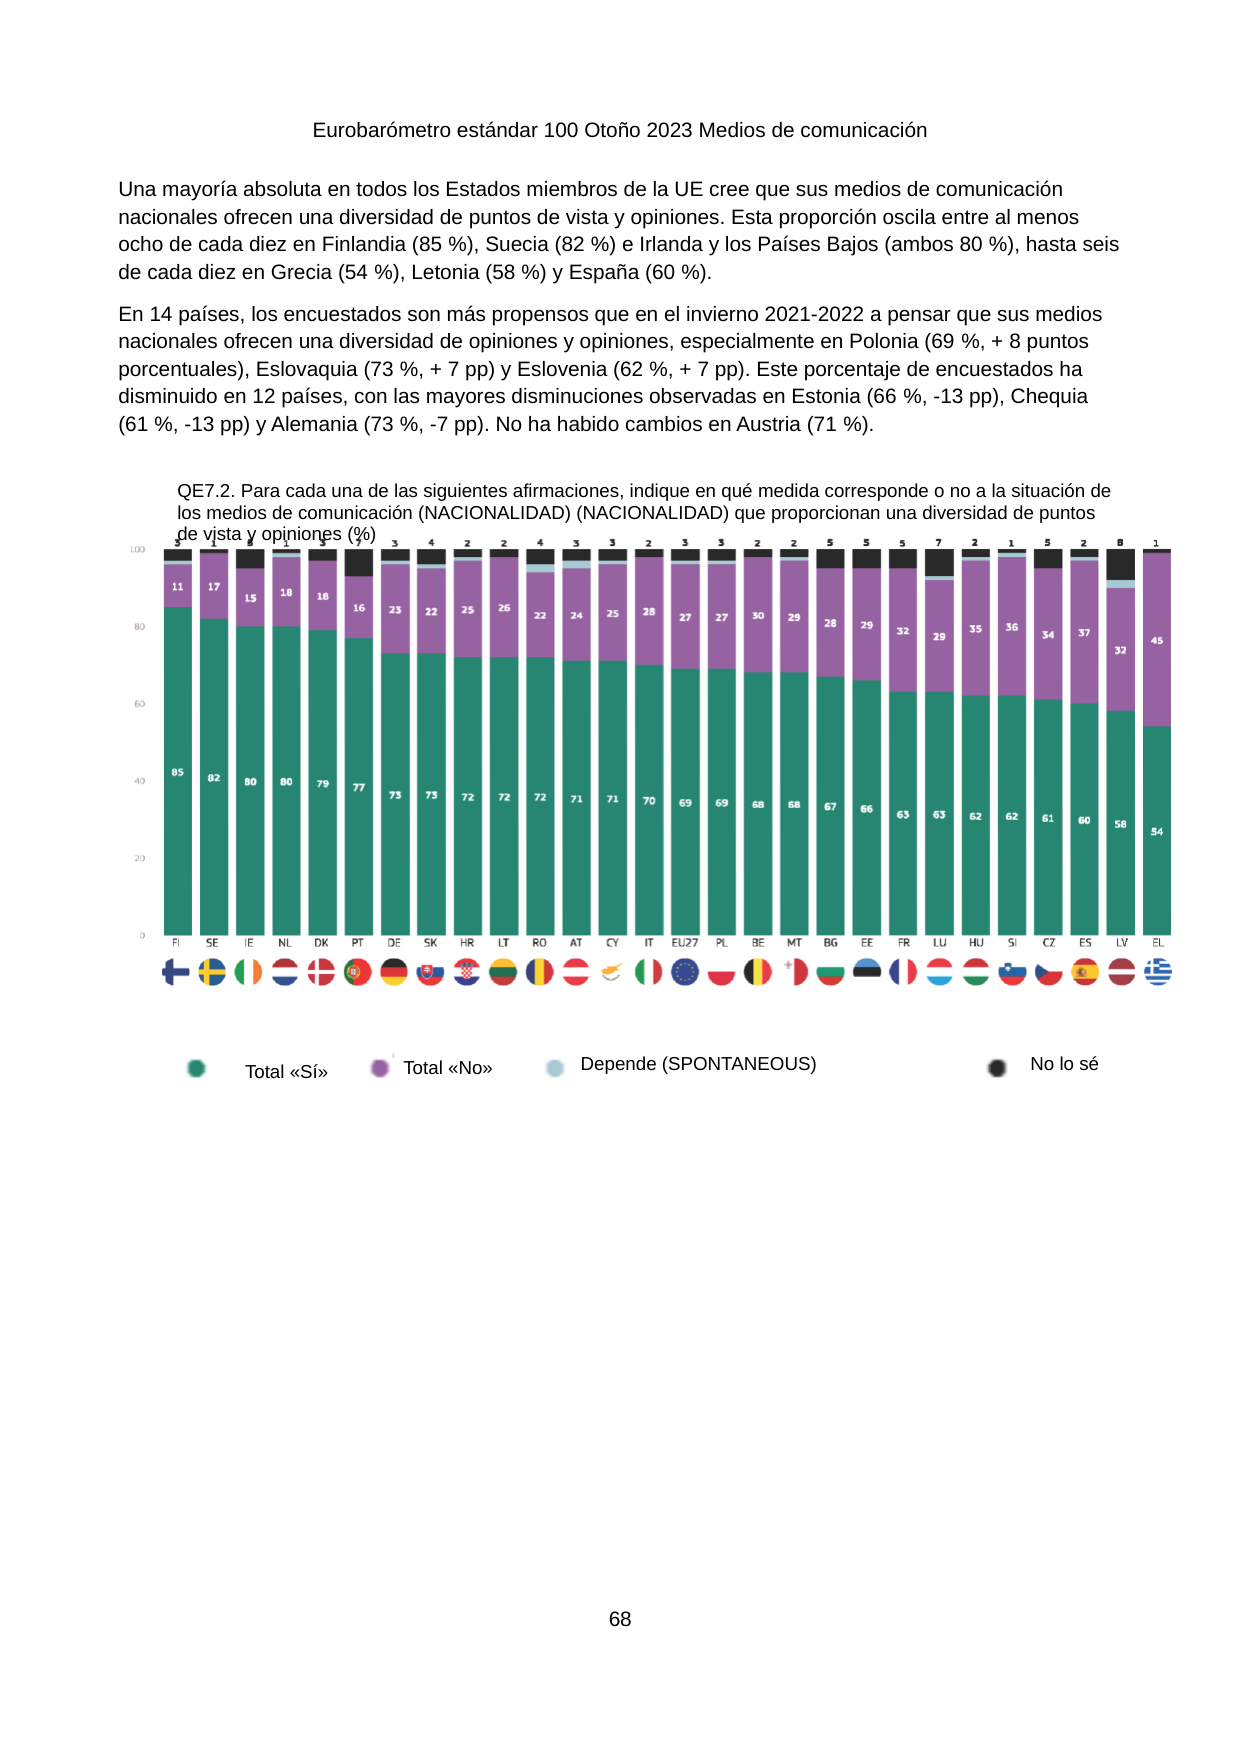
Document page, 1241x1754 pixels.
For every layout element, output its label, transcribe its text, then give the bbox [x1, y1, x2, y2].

picture [174, 1037, 1012, 1099]
text En 14 países, los encuestados son más propensos que en el invierno 2021-2022 a pensar que sus medios nacionales ofrecen una diversidad de opiniones y opiniones, especialmente en Polonia (69 %, + 8 puntos porcentuales), Eslovaquia (73 %, + 7 pp) y Eslovenia (62 %, + 7 pp). Este porcentaje de encuestados ha disminuido en 12 países, con las mayores disminuciones observadas en Estonia (66 %, -13 pp), Chequia (61 %, -13 pp) y Alemania (73 %, -7 pp). No ha habido cambios en Austria (71 %). [118, 302, 1122, 436]
picture [205, 530, 210, 538]
picture [304, 531, 309, 539]
picture [264, 531, 269, 539]
text Una mayoría absoluta en todos los Estados miembros de la UE cree que sus medios de comunicación nacionales ofrecen una diversidad de puntos de vista y opiniones. Esta proporción oscila entre al menos ocho de cada diez en Finlandia (85 %), Suecia (82 %) e Irlanda y los Países Bajos (ambos 80 %), hasta seis de cada diez en Grecia (54 %), Letonia (58 %) y España (60 %). [118, 177, 1122, 283]
picture [118, 530, 1181, 997]
